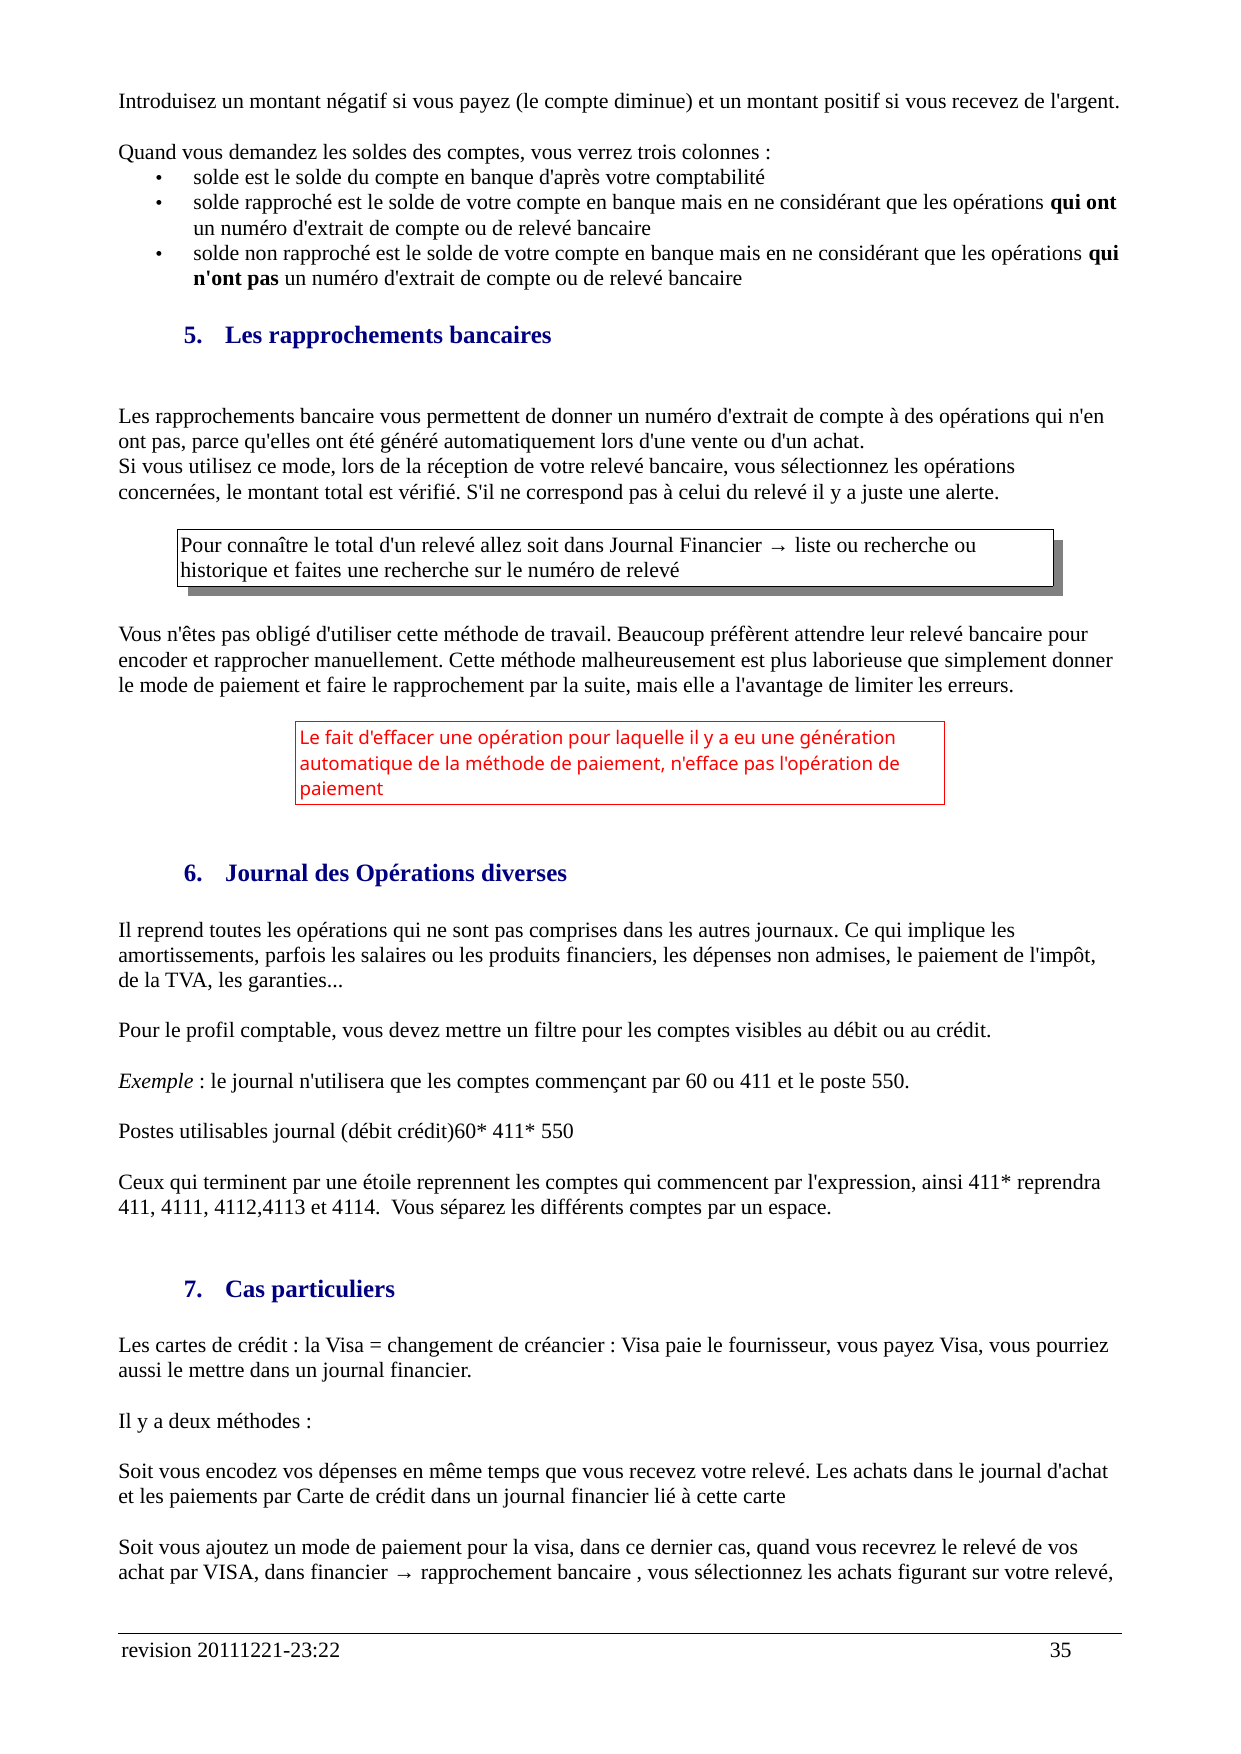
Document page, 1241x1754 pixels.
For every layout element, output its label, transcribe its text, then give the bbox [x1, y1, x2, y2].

text Introduisez un montant négatif si vous payez (le compte diminue) et un montant positif si vous recevez de l'argent. [118, 88, 1122, 114]
list solde rapproché est le solde de votre compte en banque mais en ne considérant que les opérations qui ont un numéro d'extrait de compte ou de relevé bancaire [156, 189, 1122, 240]
text Soit vous ajoutez un mode de paiement pour la visa, dans ce dernier cas, quand vous recevrez le relevé de vos achat par VISA, dans financier → rapprochement bancaire , vous sélectionnez les achats figurant sur votre relevé, [118, 1534, 1122, 1584]
text Exemple : le journal n'utilisera que les comptes commençant par 60 ou 411 et le poste 550. [118, 1068, 1122, 1093]
list solde non rapproché est le solde de votre compte en banque mais en ne considérant que les opérations qui n'ont pas un numéro d'extrait de compte ou de relevé bancaire [156, 240, 1122, 290]
text Ceux qui terminent par une étoile reprennent les comptes qui commencent par l'expression, ainsi 411* reprendra 411, 4111, 4112,4113 et 4114. Vous séparez les différents comptes par un espace. [118, 1169, 1122, 1219]
text Vous n'êtes pas obligé d'utiliser cette méthode de travail. Beaucoup préfèrent attendre leur relevé bancaire pour encoder et rapprocher manuellement. Cette méthode malheureusement est plus laborieuse que simplement donner le mode de paiement et faire le rapprochement par la suite, mais elle a l'avantage de limiter les erreurs. [118, 621, 1122, 697]
text Il y a deux méthodes : [118, 1408, 1122, 1433]
subtitle Journal des Opérations diverses [177, 858, 1122, 887]
text Pour le profil comptable, vous devez mettre un filtre pour les comptes visibles au débit ou au crédit. [118, 1017, 1122, 1043]
subtitle Les rapprochements bancaires [177, 320, 1122, 348]
text Le fait d'effacer une opération pour laquelle il y a eu une génération automatique de la méthode de paiement, n'efface pas l'opération de paiement [296, 722, 944, 804]
subtitle Cas particuliers [177, 1274, 1122, 1302]
text Postes utilisables journal (débit crédit)60* 411* 550 [118, 1118, 1122, 1143]
text Soit vous encodez vos dépenses en même temps que vous recevez votre relevé. Les achats dans le journal d'achat et les paiements par Carte de crédit dans un journal financier lié à cette carte [118, 1458, 1122, 1508]
text Les cartes de crédit : la Visa = changement de créancier : Visa paie le fournisseur, vous payez Visa, vous pourriez aussi le mettre dans un journal financier. [118, 1332, 1122, 1382]
list solde est le solde du compte en banque d'après votre comptabilité [156, 164, 1122, 189]
text Les rapprochements bancaire vous permettent de donner un numéro d'extrait de compte à des opérations qui n'en ont pas, parce qu'elles ont été généré automatiquement lors d'une vente ou d'un achat. [118, 403, 1122, 453]
text Si vous utilisez ce mode, lors de la réception de votre relevé bancaire, vous sélectionnez les opérations concernées, le montant total est vérifié. S'il ne correspond pas à celui du relevé il y a juste une alerte. [118, 453, 1122, 504]
text Quand vous demandez les soldes des comptes, vous verrez trois colonnes : [118, 139, 1122, 164]
text Il reprend toutes les opérations qui ne sont pas comprises dans les autres journaux. Ce qui implique les amortissements, parfois les salaires ou les produits financiers, les dépenses non admises, le paiement de l'impôt, de la TVA, les garanties... [118, 917, 1122, 992]
text Pour connaître le total d'un relevé allez soit dans Journal Financier → liste ou recherche ou historique et faites une recherche sur le numéro de relevé [178, 530, 1052, 586]
